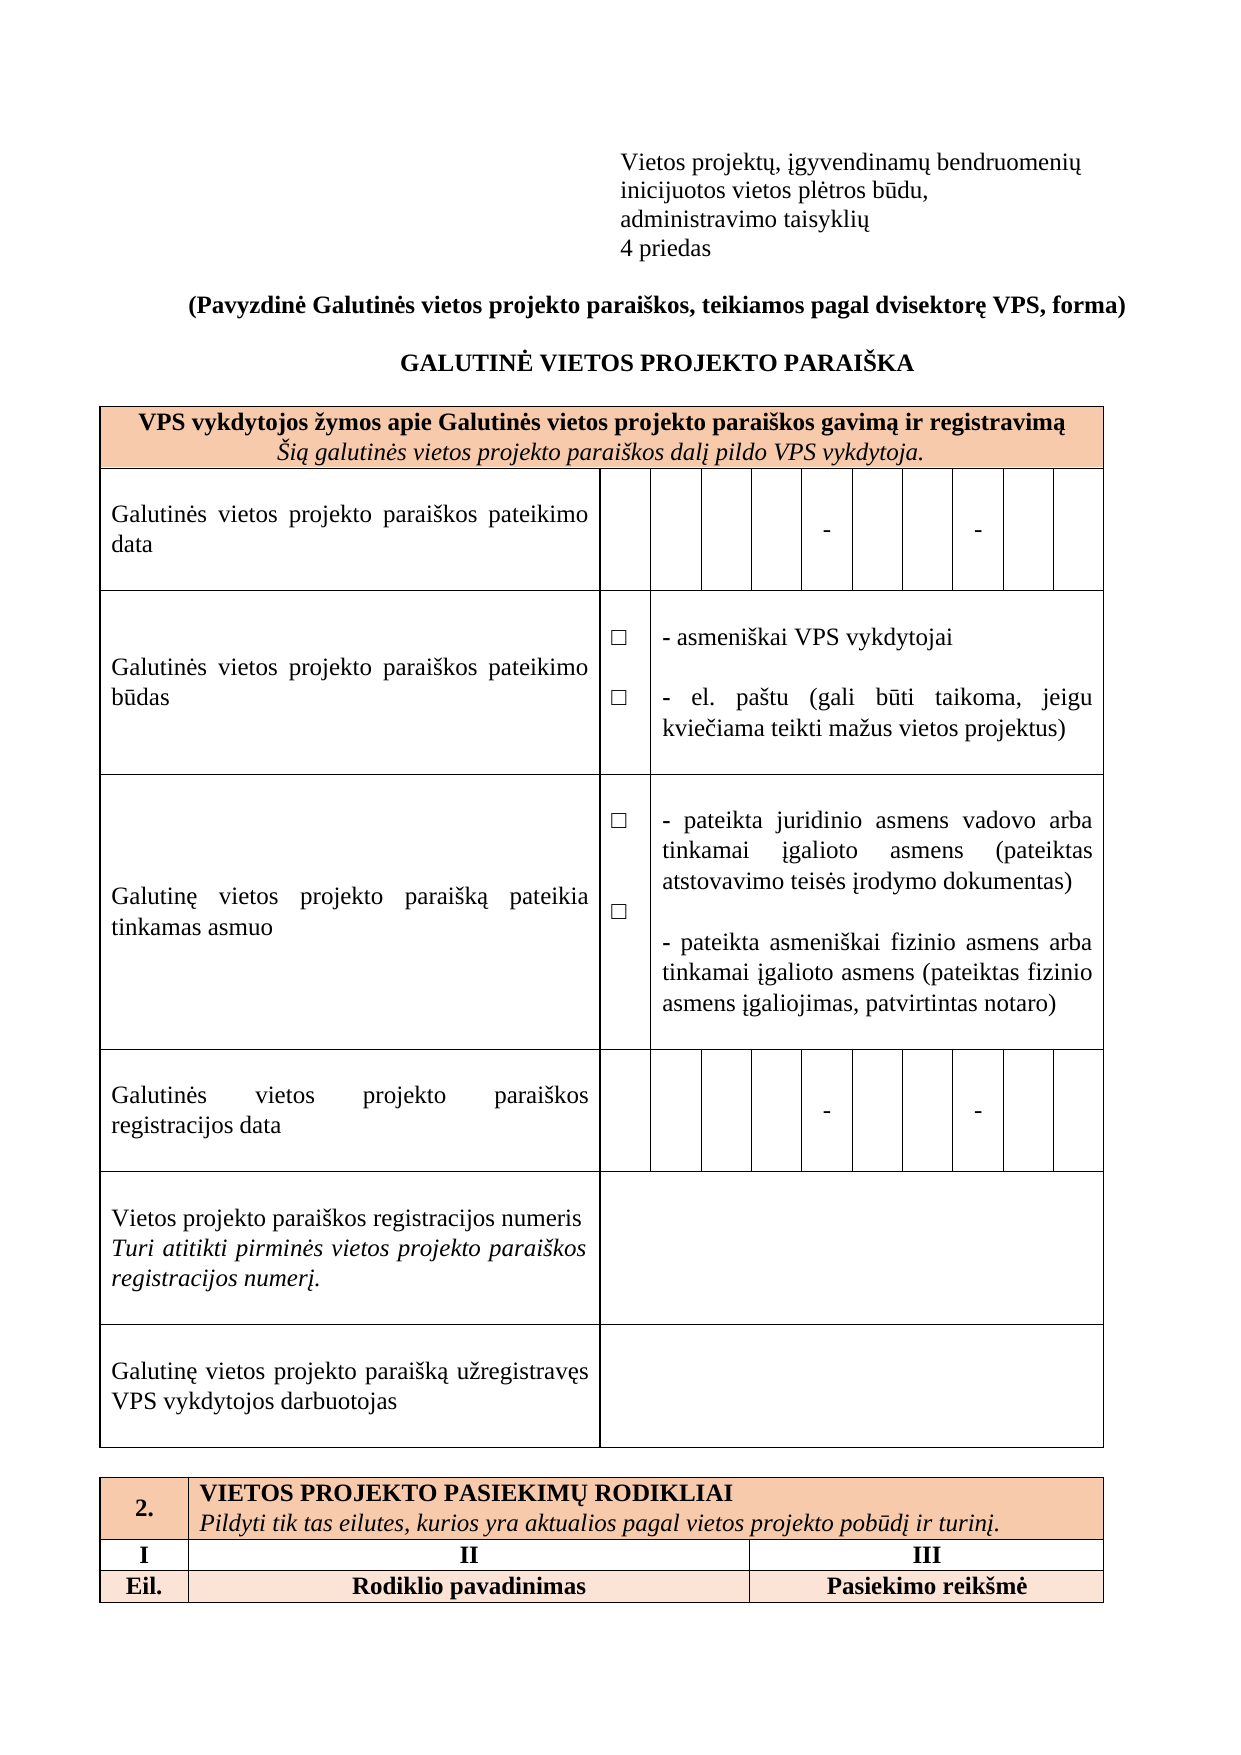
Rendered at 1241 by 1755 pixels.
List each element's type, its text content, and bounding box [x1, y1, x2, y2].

table_cell [702, 1050, 751, 1171]
table_cell Galutinės vietos projekto paraiškos registracijos data [101, 1050, 599, 1171]
text GALUTINĖ VIETOS PROJEKTO PARAIŠKA [89, 348, 1226, 377]
table_cell [1054, 469, 1103, 590]
table_cell [903, 469, 952, 590]
table_cell III [750, 1540, 1103, 1570]
table_header VPS vykdytojos žymos apie Galutinės vietos projekto paraiškos gavimą ir registravimą Šią galutinės vietos projekto paraiškos dalį pildo VPS vykdytoja. [101, 407, 1103, 467]
table_cell [651, 469, 701, 590]
table_cell Galutinę vietos projekto paraišką pateikia tinkamas asmuo [101, 775, 599, 1048]
table_cell □ □ [601, 775, 650, 1048]
table_cell - [953, 469, 1003, 590]
table_cell [903, 1050, 952, 1171]
table_cell - [802, 1050, 852, 1171]
table_cell [1004, 469, 1053, 590]
table_cell [601, 469, 650, 590]
table_cell - [953, 1050, 1003, 1171]
table_cell □ □ [601, 591, 650, 774]
text 4 priedas [620, 233, 1226, 262]
table_cell [853, 469, 902, 590]
text Vietos projektų, įgyvendinamų bendruomenių [620, 147, 1240, 176]
table_cell I [101, 1540, 188, 1570]
table_cell - [802, 469, 852, 590]
table_cell [651, 1050, 701, 1171]
table_cell Eil. [101, 1571, 188, 1602]
table_cell Vietos projekto paraiškos registracijos numeris Turi atitikti pirminės vietos projekto paraiškos registracijos numerį. [101, 1172, 599, 1324]
text (Pavyzdinė Galutinės vietos projekto paraiškos, teikiamos pagal dvisektorę VPS, forma) [89, 291, 1226, 319]
table_cell II [189, 1540, 749, 1570]
table_cell [601, 1050, 650, 1171]
table_cell Galutinę vietos projekto paraišką užregistravęs VPS vykdytojos darbuotojas [101, 1325, 599, 1447]
table_cell [1004, 1050, 1053, 1171]
text inicijuotos vietos plėtros būdu, [620, 176, 1226, 204]
table_cell [752, 469, 801, 590]
table_cell Rodiklio pavadinimas [189, 1571, 749, 1602]
table_cell [601, 1325, 1103, 1447]
table_cell [1054, 1050, 1103, 1171]
table_cell [853, 1050, 902, 1171]
table_cell [702, 469, 751, 590]
table_cell Pasiekimo reikšmė [750, 1571, 1103, 1602]
table_cell - pateikta juridinio asmens vadovo arba tinkamai įgalioto asmens (pateiktas atstovavimo teisės įrodymo dokumentas) - pateikta asmeniškai fizinio asmens arba tinkamai įgalioto asmens (pateiktas fizinio asmens įgaliojimas, patvirtintas notaro) [651, 775, 1103, 1048]
table_cell - asmeniškai VPS vykdytojai - el. paštu (gali būti taikoma, jeigu kviečiama teikti mažus vietos projektus) [651, 591, 1103, 774]
table_cell [752, 1050, 801, 1171]
text administravimo taisyklių [620, 204, 1226, 233]
table_cell Galutinės vietos projekto paraiškos pateikimo būdas [101, 591, 599, 774]
table_header 2. [101, 1478, 188, 1539]
table_cell [601, 1172, 1103, 1324]
table_cell Galutinės vietos projekto paraiškos pateikimo data [101, 469, 599, 590]
table_header VIETOS PROJEKTO PASIEKIMŲ RODIKLIAI Pildyti tik tas eilutes, kurios yra aktualios pagal vietos projekto pobūdį ir turinį. [189, 1478, 1103, 1539]
